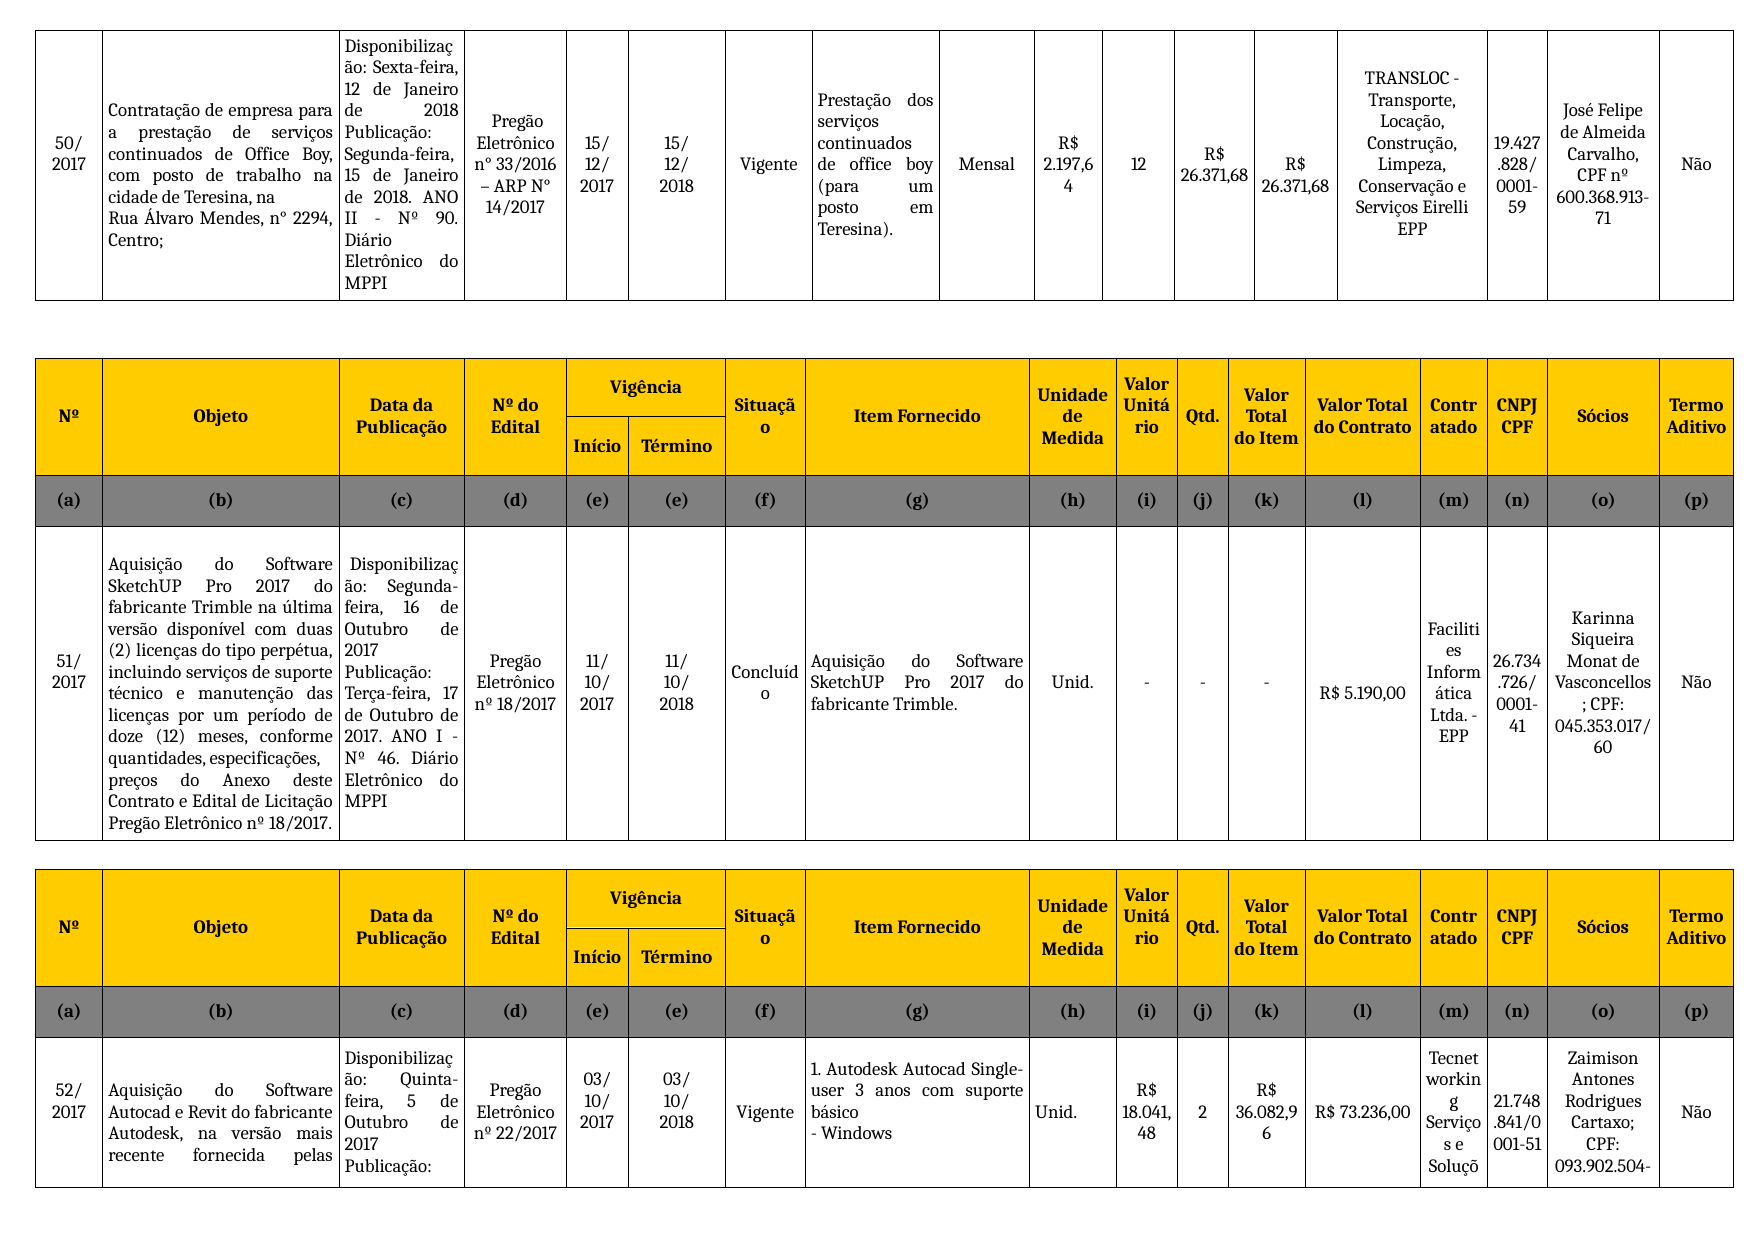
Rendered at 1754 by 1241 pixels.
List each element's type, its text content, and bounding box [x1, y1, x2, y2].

table_cell Não [1660, 527, 1733, 839]
table_cell (c) [340, 987, 464, 1037]
table_header Situação [726, 870, 805, 986]
table_header Situação [726, 359, 805, 475]
table_cell (p) [1660, 987, 1733, 1037]
table_cell 11/ 10/ 2018 [629, 527, 725, 839]
table_cell 03/ 10/ 2017 [567, 1038, 628, 1187]
table_cell Término [629, 929, 725, 986]
table_cell (m) [1421, 476, 1487, 526]
table_cell 50/ 2017 [36, 31, 102, 300]
table_cell (j) [1178, 476, 1228, 526]
table_cell 1. Autodesk Autocad Single-user 3 anos com suporte básico - Windows [806, 1038, 1029, 1187]
table_cell (h) [1030, 476, 1116, 526]
table_header Qtd. [1178, 870, 1228, 986]
table_cell Aquisição do Software SketchUP Pro 2017 do fabricante Trimble. [806, 527, 1029, 839]
table_header Vigência [567, 870, 725, 927]
table_cell (o) [1548, 476, 1659, 526]
table_header Data da Publicação [340, 870, 464, 986]
table_cell (l) [1306, 987, 1420, 1037]
table_cell (e) [629, 476, 725, 526]
table_cell 12 [1103, 31, 1174, 300]
table_cell José Felipe de Almeida Carvalho, CPF nº 600.368.913-71 [1548, 31, 1659, 300]
table_header Nº do Edital [465, 359, 566, 475]
table_cell (a) [36, 476, 102, 526]
table_cell Término [629, 417, 725, 475]
table_cell Tecnetworking Serviços e Soluçõ [1421, 1038, 1487, 1187]
table_cell (d) [465, 476, 566, 526]
table_cell (c) [340, 476, 464, 526]
table_header Sócios [1548, 359, 1659, 475]
table_cell (e) [567, 476, 628, 526]
table_cell Vigente [726, 1038, 805, 1187]
table_cell (l) [1306, 476, 1420, 526]
table_header Sócios [1548, 870, 1659, 986]
table_cell Início [567, 417, 628, 475]
table_cell (f) [726, 987, 805, 1037]
table_cell Mensal [940, 31, 1034, 300]
table_cell (a) [36, 987, 102, 1037]
table_cell Aquisição do Software SketchUP Pro 2017 do fabricante Trimble na última versão disponível com duas (2) licenças do tipo perpétua, incluindo serviços de suporte técnico e manutenção das licenças por um período de doze (12) meses, conforme quantidades, especificações, preços do Anexo deste Contrato e Edital de Licitação Pregão Eletrônico nº 18/2017. [103, 527, 339, 839]
table_cell (o) [1548, 987, 1659, 1037]
table_cell Início [567, 929, 628, 986]
table_cell Prestação dos serviços continuados de office boy (para um posto em Teresina). [813, 31, 939, 300]
table_cell Karinna Siqueira Monat de Vasconcellos; CPF: 045.353.017/60 [1548, 527, 1659, 839]
table_cell R$ 36.082,96 [1229, 1038, 1305, 1187]
table_cell (p) [1660, 476, 1733, 526]
table_cell 2 [1178, 1038, 1228, 1187]
table_cell (i) [1117, 987, 1177, 1037]
table_header Valor Total do Contrato [1306, 359, 1420, 475]
table_header Contratado [1421, 870, 1487, 986]
table_cell (j) [1178, 987, 1228, 1037]
table_header Unidade de Medida [1030, 359, 1116, 475]
table_cell Disponibilização: Segunda-feira, 16 de Outubro de 2017 Publicação: Terça-feira, 17 de Outubro de 2017. ANO I - Nº 46. Diário Eletrônico do MPPI [340, 527, 464, 839]
table_cell (f) [726, 476, 805, 526]
table_cell - [1117, 527, 1177, 839]
table_header CNPJ CPF [1488, 359, 1547, 475]
table_cell R$ 26.371,68 [1255, 31, 1337, 300]
table_cell R$ 26.371,68 [1175, 31, 1254, 300]
table_cell 11/ 10/ 2017 [567, 527, 628, 839]
table_cell (g) [806, 476, 1029, 526]
table_header Item Fornecido [806, 359, 1029, 475]
table_header Data da Publicação [340, 359, 464, 475]
table_cell Pregão Eletrônico nº 18/2017 [465, 527, 566, 839]
table_cell Disponibilização: Quinta-feira, 5 de Outubro de 2017 Publicação: [340, 1038, 464, 1187]
table_cell 15/ 12/ 2017 [567, 31, 628, 300]
table_cell (k) [1229, 987, 1305, 1037]
table_cell R$ 73.236,00 [1306, 1038, 1420, 1187]
table_header Valor Total do Contrato [1306, 870, 1420, 986]
table_cell 52/ 2017 [36, 1038, 102, 1187]
table_cell Facilities Informática Ltda. - EPP [1421, 527, 1487, 839]
table_header Item Fornecido [806, 870, 1029, 986]
table_header Termo Aditivo [1660, 359, 1733, 475]
table_header CNPJ CPF [1488, 870, 1547, 986]
table_cell 26.734.726/0001-41 [1488, 527, 1547, 839]
table_header Valor Total do Item [1229, 870, 1305, 986]
table_header Unidade de Medida [1030, 870, 1116, 986]
table_cell (n) [1488, 987, 1547, 1037]
table_cell - [1178, 527, 1228, 839]
table_cell Contratação de empresa para a prestação de serviços continuados de Office Boy, com posto de trabalho na cidade de Teresina, na Rua Álvaro Mendes, n° 2294, Centro; [103, 31, 339, 300]
table_cell Unid. [1030, 1038, 1116, 1187]
table_header Objeto [103, 870, 339, 986]
table_cell (d) [465, 987, 566, 1037]
table_cell Zaimison Antones Rodrigues Cartaxo; CPF: 093.902.504- [1548, 1038, 1659, 1187]
table_cell (n) [1488, 476, 1547, 526]
table_header Contratado [1421, 359, 1487, 475]
table_cell 21.748.841/0001-51 [1488, 1038, 1547, 1187]
table_cell - [1229, 527, 1305, 839]
table_cell Vigente [726, 31, 812, 300]
table_header Objeto [103, 359, 339, 475]
table_cell 19.427.828/0001-59 [1488, 31, 1547, 300]
table_header Valor Total do Item [1229, 359, 1305, 475]
table_cell (h) [1030, 987, 1116, 1037]
table_cell Aquisição do Software Autocad e Revit do fabricante Autodesk, na versão mais recente fornecida pelas [103, 1038, 339, 1187]
table_cell (b) [103, 476, 339, 526]
table_header Nº [36, 359, 102, 475]
table_cell R$ 2.197,64 [1035, 31, 1102, 300]
table_cell Não [1660, 1038, 1733, 1187]
table_cell Concluído [726, 527, 805, 839]
table_header Nº [36, 870, 102, 986]
table_cell R$ 5.190,00 [1306, 527, 1420, 839]
table_cell Unid. [1030, 527, 1116, 839]
table_cell (e) [629, 987, 725, 1037]
table_cell Pregão Eletrônico n° 33/2016 – ARP N° 14/2017 [465, 31, 566, 300]
table_cell Não [1660, 31, 1733, 300]
table_header Valor Unitário [1117, 359, 1177, 475]
table_cell R$ 18.041,48 [1117, 1038, 1177, 1187]
table_header Qtd. [1178, 359, 1228, 475]
table_header Valor Unitário [1117, 870, 1177, 986]
table_cell Pregão Eletrônico nº 22/2017 [465, 1038, 566, 1187]
table_cell (b) [103, 987, 339, 1037]
table_header Vigência [567, 359, 725, 416]
table_cell TRANSLOC - Transporte, Locação, Construção, Limpeza, Conservação e Serviços Eirelli EPP [1338, 31, 1487, 300]
table_cell (m) [1421, 987, 1487, 1037]
table_header Termo Aditivo [1660, 870, 1733, 986]
table_cell Disponibilização: Sexta-feira, 12 de Janeiro de 2018 Publicação: Segunda-feira, 15 de Janeiro de 2018. ANO II - Nº 90. Diário Eletrônico do MPPI [340, 31, 464, 300]
table_cell (e) [567, 987, 628, 1037]
table_cell 51/ 2017 [36, 527, 102, 839]
table_cell (k) [1229, 476, 1305, 526]
table_cell 03/ 10/ 2018 [629, 1038, 725, 1187]
table_cell 15/ 12/ 2018 [629, 31, 725, 300]
table_cell (i) [1117, 476, 1177, 526]
table_header Nº do Edital [465, 870, 566, 986]
table_cell (g) [806, 987, 1029, 1037]
